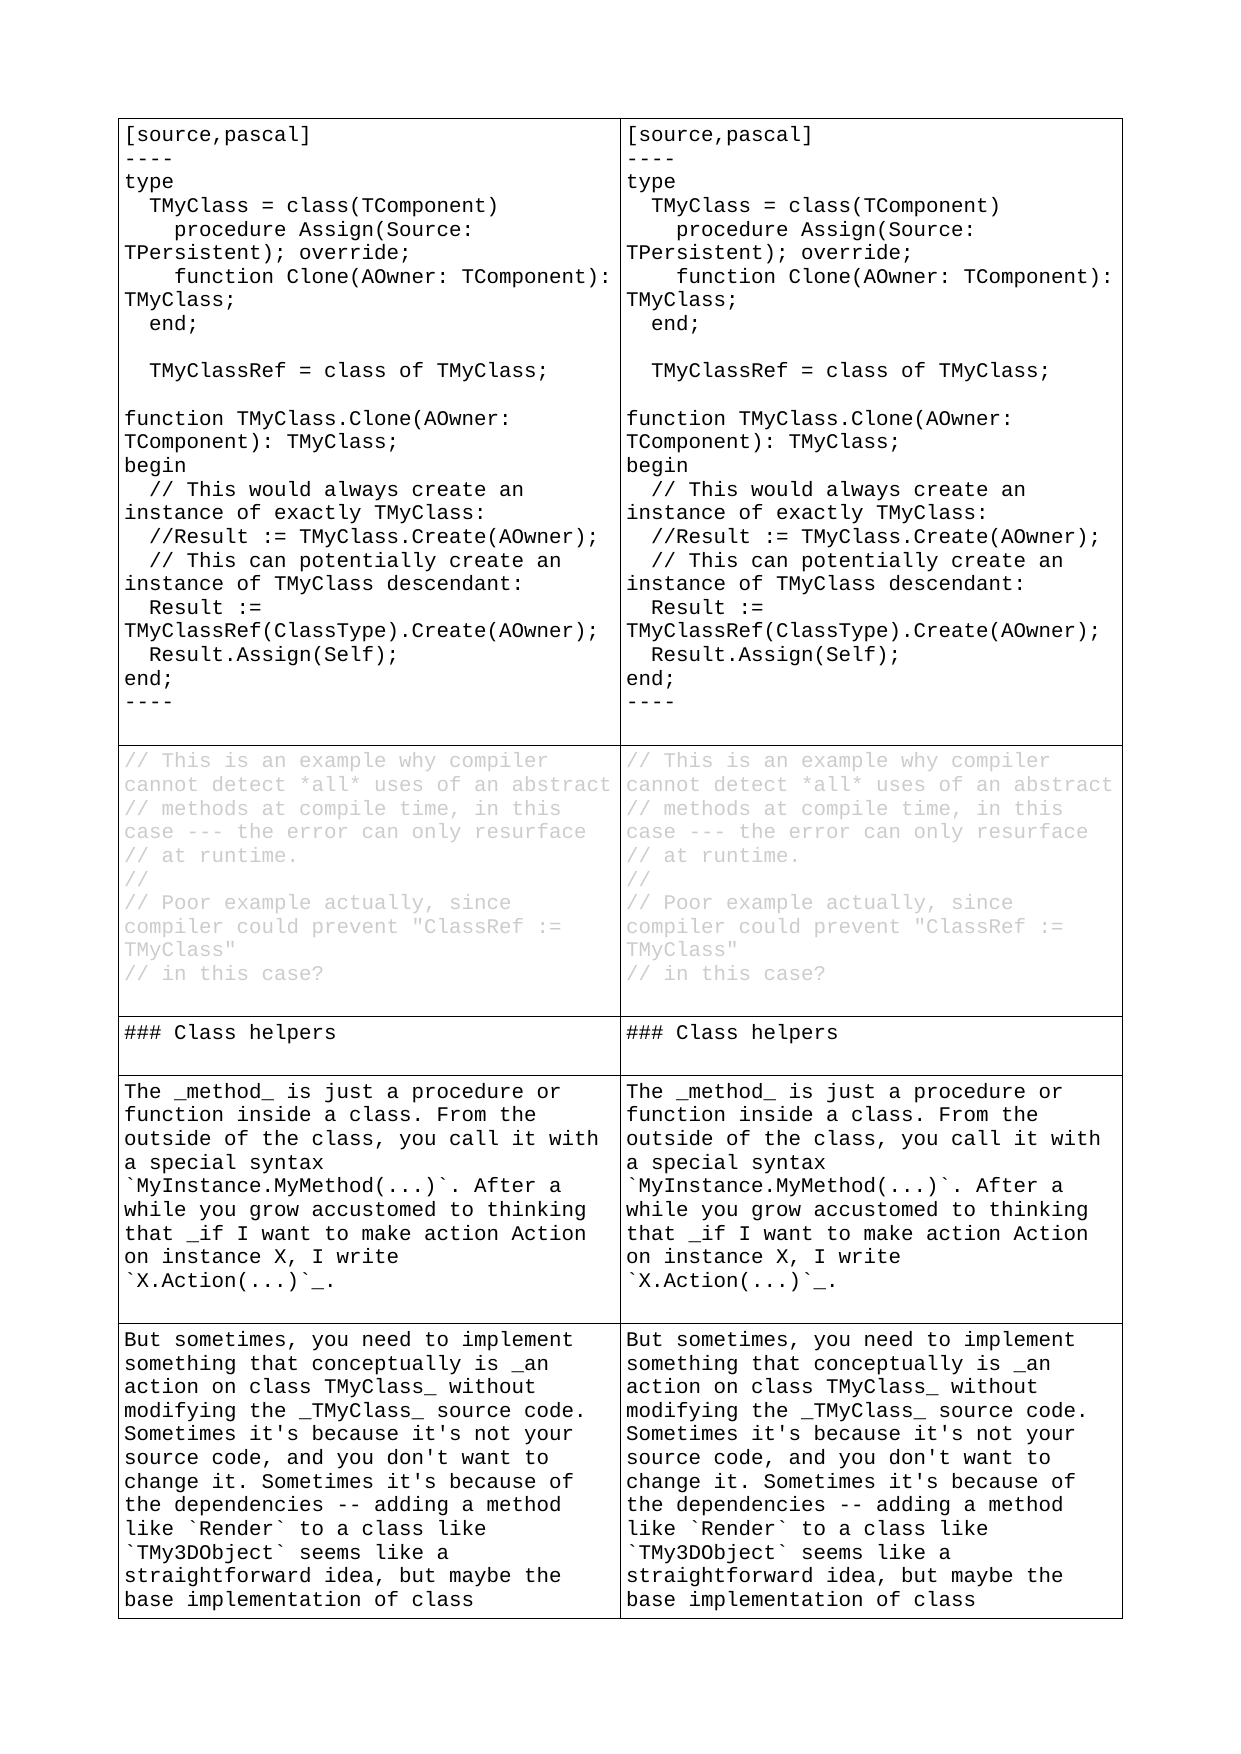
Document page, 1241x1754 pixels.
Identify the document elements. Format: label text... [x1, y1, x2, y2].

table_cell But sometimes, you need to implement something that conceptually is _an action on class TMyClass_ without modifying the _TMyClass_ source code. Sometimes it's because it's not your source code, and you don't want to change it. Sometimes it's because of the dependencies -- adding a method like `Render` to a class like `TMy3DObject` seems like a straightforward idea, but maybe the base implementation of class [119, 1324, 620, 1618]
table_cell // This is an example why compiler cannot detect *all* uses of an abstract // methods at compile time, in this case --- the error can only resurface // at runtime. // // Poor example actually, since compiler could prevent "ClassRef := TMyClass" // in this case? [621, 746, 1122, 1016]
table_cell The _method_ is just a procedure or function inside a class. From the outside of the class, you call it with a special syntax `MyInstance.MyMethod(...)`. After a while you grow accustomed to thinking that _if I want to make action Action on instance X, I write `X.Action(...)`_. [119, 1076, 620, 1323]
table_cell // This is an example why compiler cannot detect *all* uses of an abstract // methods at compile time, in this case --- the error can only resurface // at runtime. // // Poor example actually, since compiler could prevent "ClassRef := TMyClass" // in this case? [119, 746, 620, 1016]
table_cell The _method_ is just a procedure or function inside a class. From the outside of the class, you call it with a special syntax `MyInstance.MyMethod(...)`. After a while you grow accustomed to thinking that _if I want to make action Action on instance X, I write `X.Action(...)`_. [621, 1076, 1122, 1323]
table_cell [source,pascal] ---- type TMyClass = class(TComponent) procedure Assign(Source: TPersistent); override; function Clone(AOwner: TComponent): TMyClass; end; TMyClassRef = class of TMyClass; function TMyClass.Clone(AOwner: TComponent): TMyClass; begin // This would always create an instance of exactly TMyClass: //Result := TMyClass.Create(AOwner); // This can potentially create an instance of TMyClass descendant: Result := TMyClassRef(ClassType).Create(AOwner); Result.Assign(Self); end; ---- [119, 119, 620, 744]
table_cell ### Class helpers [119, 1017, 620, 1075]
table_cell [source,pascal] ---- type TMyClass = class(TComponent) procedure Assign(Source: TPersistent); override; function Clone(AOwner: TComponent): TMyClass; end; TMyClassRef = class of TMyClass; function TMyClass.Clone(AOwner: TComponent): TMyClass; begin // This would always create an instance of exactly TMyClass: //Result := TMyClass.Create(AOwner); // This can potentially create an instance of TMyClass descendant: Result := TMyClassRef(ClassType).Create(AOwner); Result.Assign(Self); end; ---- [621, 119, 1122, 744]
table_cell But sometimes, you need to implement something that conceptually is _an action on class TMyClass_ without modifying the _TMyClass_ source code. Sometimes it's because it's not your source code, and you don't want to change it. Sometimes it's because of the dependencies -- adding a method like `Render` to a class like `TMy3DObject` seems like a straightforward idea, but maybe the base implementation of class [621, 1324, 1122, 1618]
table_cell ### Class helpers [621, 1017, 1122, 1075]
